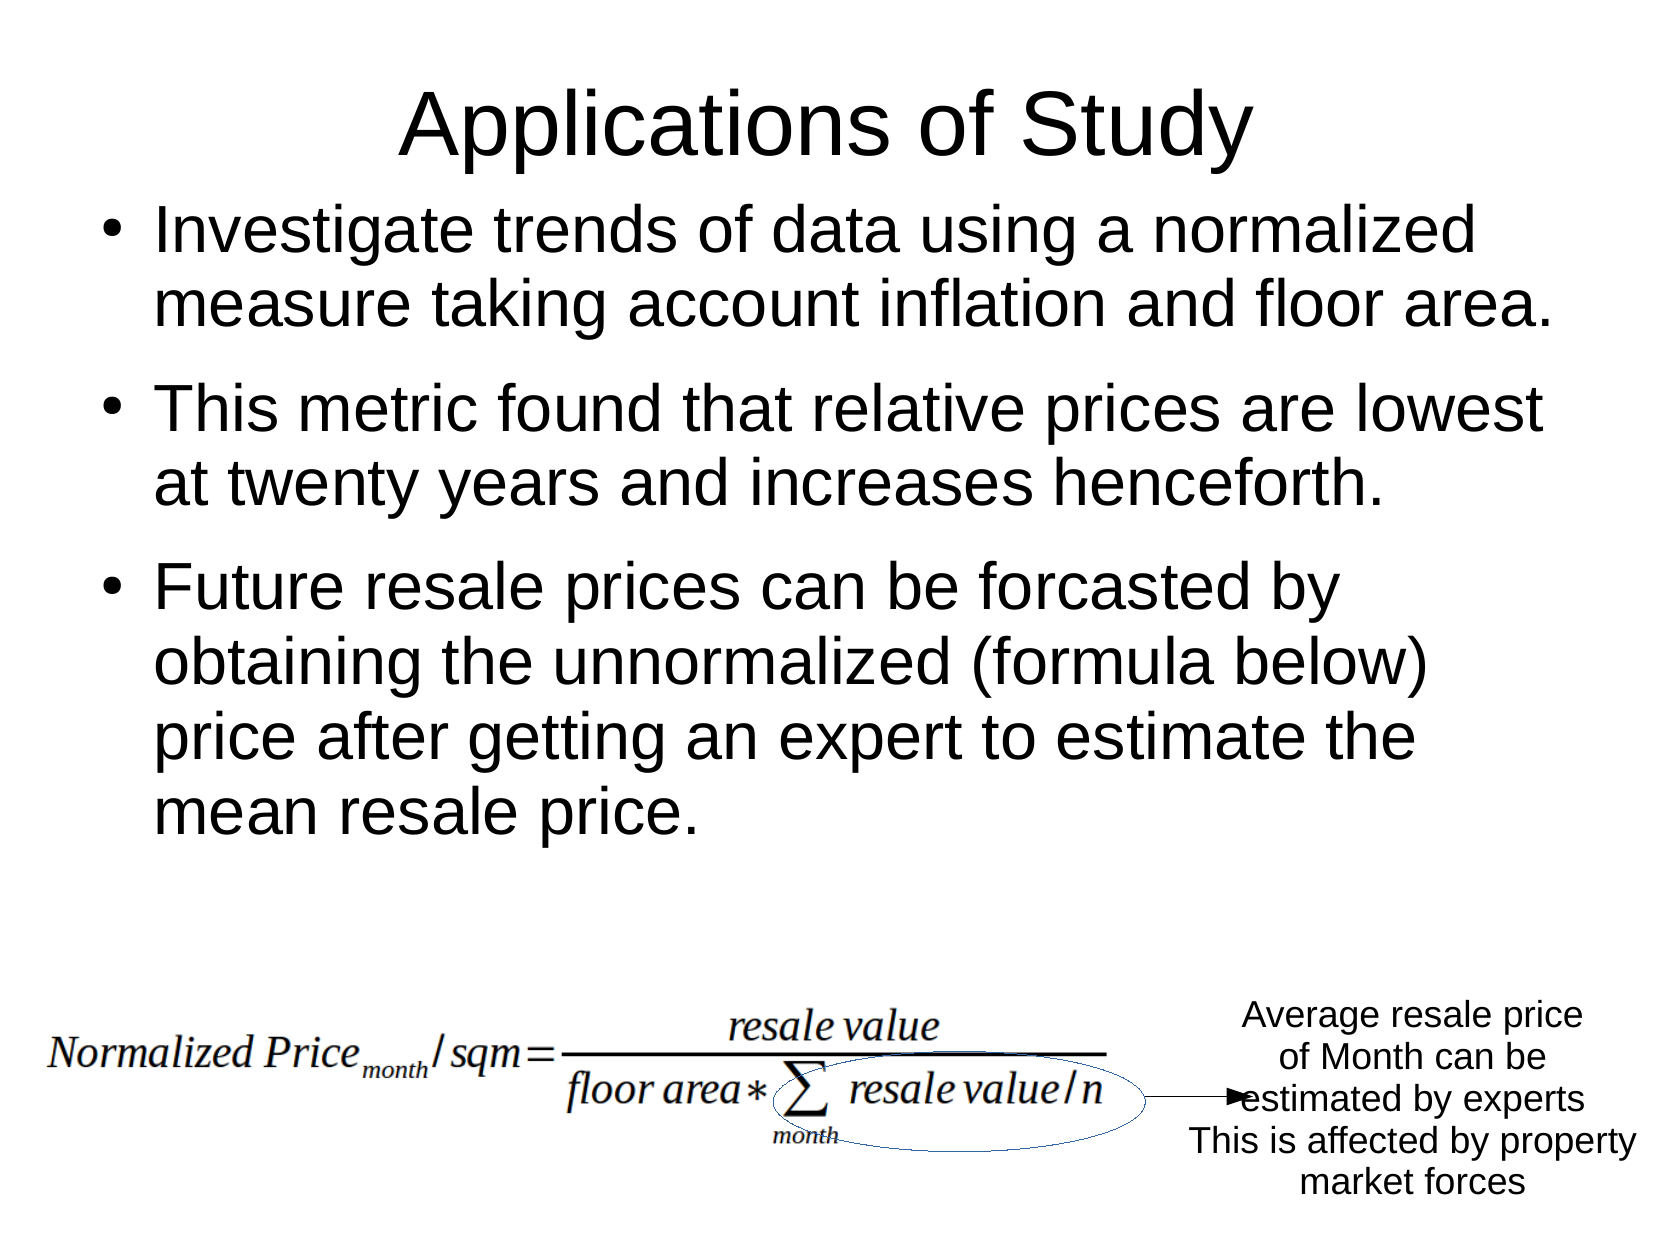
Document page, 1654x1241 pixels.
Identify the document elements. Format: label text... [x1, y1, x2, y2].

list Investigate trends of data using a normalized measure taking account inflation and floor area. This metric found that relative prices are lowest at twenty years and increases henceforth. Future resale prices can be forcasted by obtaining the unnormalized (formula below) price after getting an expert to estimate the mean resale price. [82, 191, 1571, 1072]
title Applications of Study [82, 19, 1571, 191]
picture [30, 990, 1125, 1156]
text_box Average resale price of Month can be estimated by experts This is affected by property market forces [1315, 1060, 1511, 1136]
